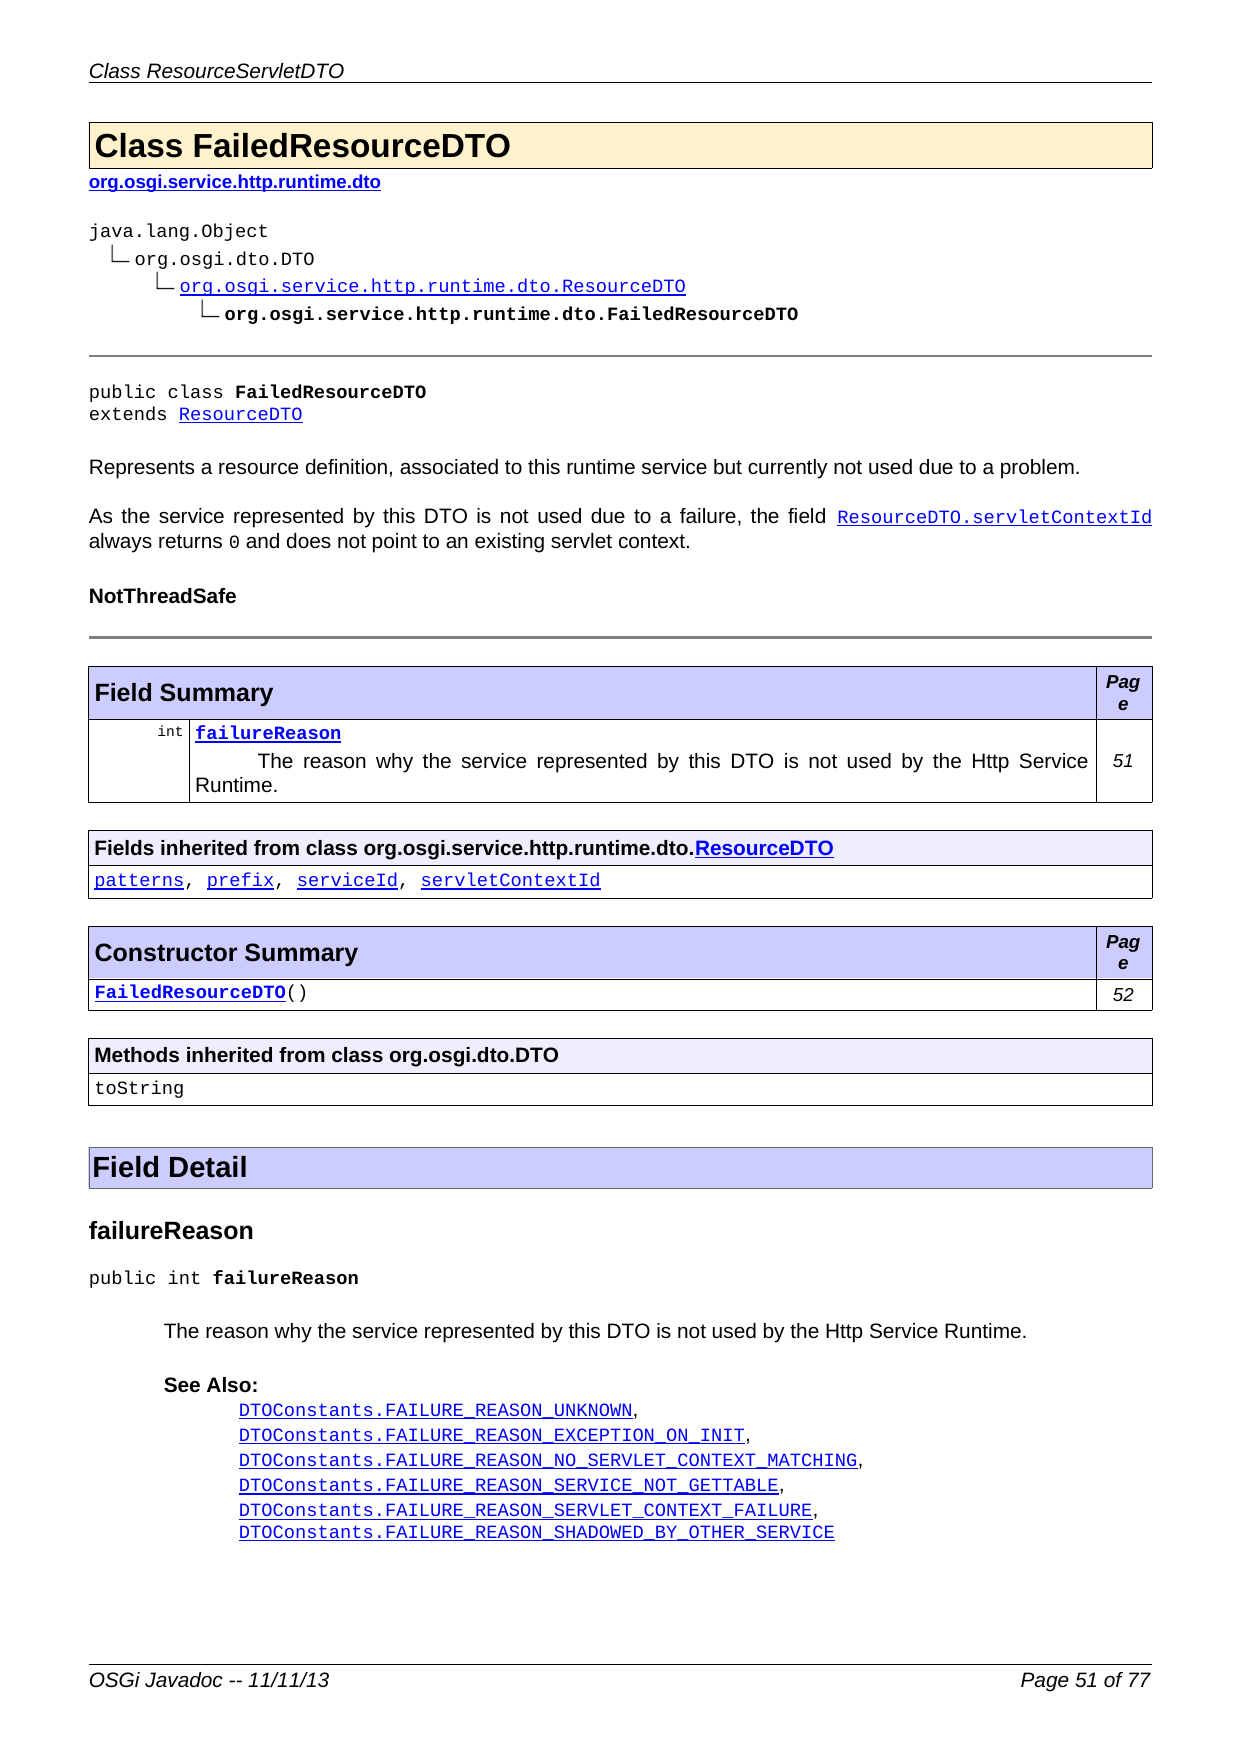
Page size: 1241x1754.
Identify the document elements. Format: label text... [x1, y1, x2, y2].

text public int failureReason [88, 1269, 1152, 1290]
table_cell int [89, 720, 189, 802]
text The reason why the service represented by this DTO is not used by the Http Service Runtime. [163, 1319, 1152, 1343]
table_header Methods inherited from class org.osgi.dto.DTO [89, 1039, 1152, 1073]
text org.osgi.dto.DTO [88, 243, 1152, 271]
text org.osgi.service.http.runtime.dto.FailedResourceDTO [88, 298, 1152, 326]
table_cell patterns, prefix, serviceId, servletContextId [89, 866, 1152, 898]
text org.osgi.service.http.runtime.dto [88, 171, 1152, 193]
table_header Page [1097, 927, 1152, 978]
text DTOConstants.FAILURE_REASON_UNKNOWN, DTOConstants.FAILURE_REASON_EXCEPTION_ON_INIT, DTOConstants.FAILURE_REASON_NO_SERVLET_CONTEXT_MATCHING, DTOConstants.FAILURE_REASON_SERVICE_NOT_GETTABLE, DTOConstants.FAILURE_REASON_SERVLET_CONTEXT_FAILURE, DTOConstants.FAILURE_REASON_SHADOWED_BY_OTHER_SERVICE [238, 1396, 1152, 1544]
text extends ResourceDTO [88, 404, 1152, 426]
table_cell toString [89, 1074, 1152, 1105]
picture [201, 298, 225, 321]
table_cell 50 [1097, 720, 1152, 802]
table_cell 51 [1097, 980, 1152, 1010]
subtitle Field Detail [90, 1148, 1152, 1188]
text org.osgi.service.http.runtime.dto.ResourceDTO [88, 271, 1152, 298]
text See Also: [163, 1372, 1152, 1396]
subtitle Class FailedResourceDTO [90, 123, 1152, 168]
table_header Field Summary [89, 667, 1096, 719]
subtitle failureReason [88, 1216, 1152, 1245]
table_cell failureReason The reason why the service represented by this DTO is not used by the Http Service Runtime. [190, 720, 1096, 802]
text public class FailedResourceDTO [88, 383, 1152, 404]
picture [156, 270, 180, 293]
table_cell FailedResourceDTO() [89, 980, 1096, 1010]
table_header Constructor Summary [89, 927, 1096, 978]
text As the service represented by this DTO is not used due to a failure, the field ResourceDTO.servletContextId always returns 0 and does not point to an existing servlet context. [88, 504, 1152, 554]
picture [111, 243, 135, 266]
text Represents a resource definition, associated to this runtime service but currently not used due to a problem. [88, 455, 1152, 479]
table_header Fields inherited from class org.osgi.service.http.runtime.dto.ResourceDTO [89, 831, 1152, 865]
text java.lang.Object [88, 222, 1152, 243]
table_header Page [1097, 667, 1152, 719]
text NotThreadSafe [88, 583, 1152, 607]
